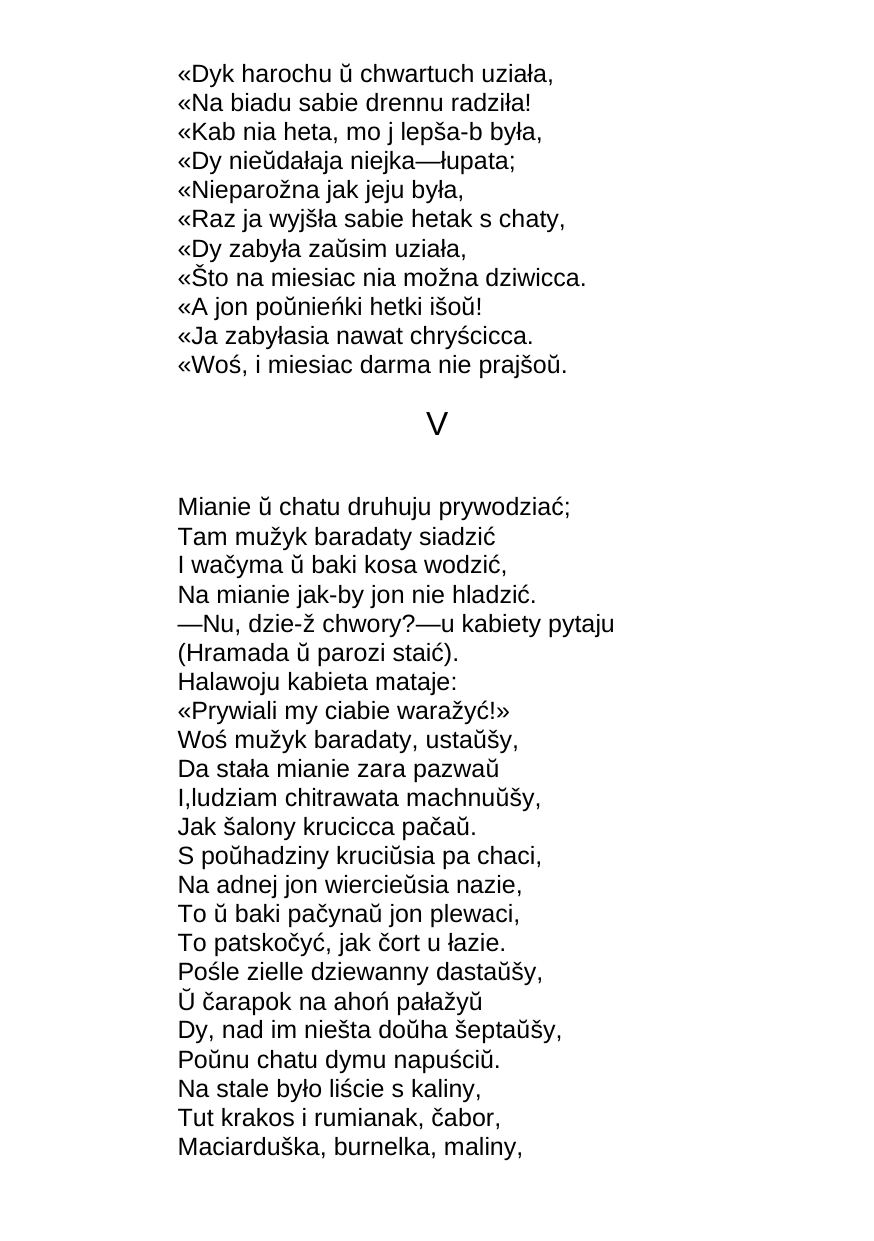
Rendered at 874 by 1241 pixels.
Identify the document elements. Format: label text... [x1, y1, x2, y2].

text Halawoju kabieta mataje: [59, 667, 815, 696]
text Pośle zielle dziewanny dastaŭšy, [59, 957, 815, 986]
text Mianie ŭ chatu druhuju prywodziać; [59, 492, 815, 521]
text Na stale było liście s kaliny, [59, 1073, 815, 1103]
text Tut krakos i rumianak, čabor, [59, 1103, 815, 1132]
text «Nieparožna jak jeju była, [59, 175, 815, 204]
text «Prywiali my ciabie waražyć!» [59, 696, 815, 725]
text Tam mužyk baradaty siadzić [59, 521, 815, 550]
text Ŭ čarapok na ahoń pałažyŭ [59, 986, 815, 1015]
text Poŭnu chatu dymu napuściŭ. [59, 1044, 815, 1073]
text I wačyma ŭ baki kosa wodzić, [59, 550, 815, 579]
text I,ludziam chitrawata machnuŭšy, [59, 783, 815, 812]
text «Dy nieŭdałaja niejka—łupata; [59, 146, 815, 175]
text «Dy zabyła zaŭsim uziała, [59, 233, 815, 262]
text (Hramada ŭ parozi staić). [59, 638, 815, 667]
text To patskočyć, jak čort u łazie. [59, 928, 815, 957]
text S poŭhadziny kruciŭsia pa chaci, [59, 841, 815, 870]
text Woś mužyk baradaty, ustaŭšy, [59, 725, 815, 754]
text «Što na miesiac nia možna dziwicca. [59, 262, 815, 292]
text «Raz ja wyjšła sabie hetak s chaty, [59, 204, 815, 233]
text Na adnej jon wiercieŭsia nazie, [59, 870, 815, 899]
text «Dyk harochu ŭ chwartuch uziała, [59, 59, 815, 88]
text Maciarduška, burnelka, maliny, [59, 1132, 815, 1161]
text Na mianie jak-by jon nie hladzić. [59, 579, 815, 608]
text Dy, nad im niešta doŭha šeptaŭšy, [59, 1015, 815, 1044]
text «Na biadu sabie drennu radziła! [59, 88, 815, 117]
text Da stała mianie zara pazwaŭ [59, 754, 815, 783]
text «A jon poŭnieńki hetki išoŭ! [59, 292, 815, 321]
text V [59, 404, 815, 442]
text «Woś, i miesiac darma nie prajšoŭ. [59, 350, 815, 379]
text «Ja zabyłasia nawat chryścicca. [59, 321, 815, 350]
text «Kab nia heta, mo j lepša-b była, [59, 117, 815, 146]
text —Nu, dzie-ž chwory?—u kabiety pytaju [59, 608, 815, 638]
text To ŭ baki pačynaŭ jon plewaci, [59, 899, 815, 928]
text Jak šalony krucicca pačaŭ. [59, 812, 815, 841]
